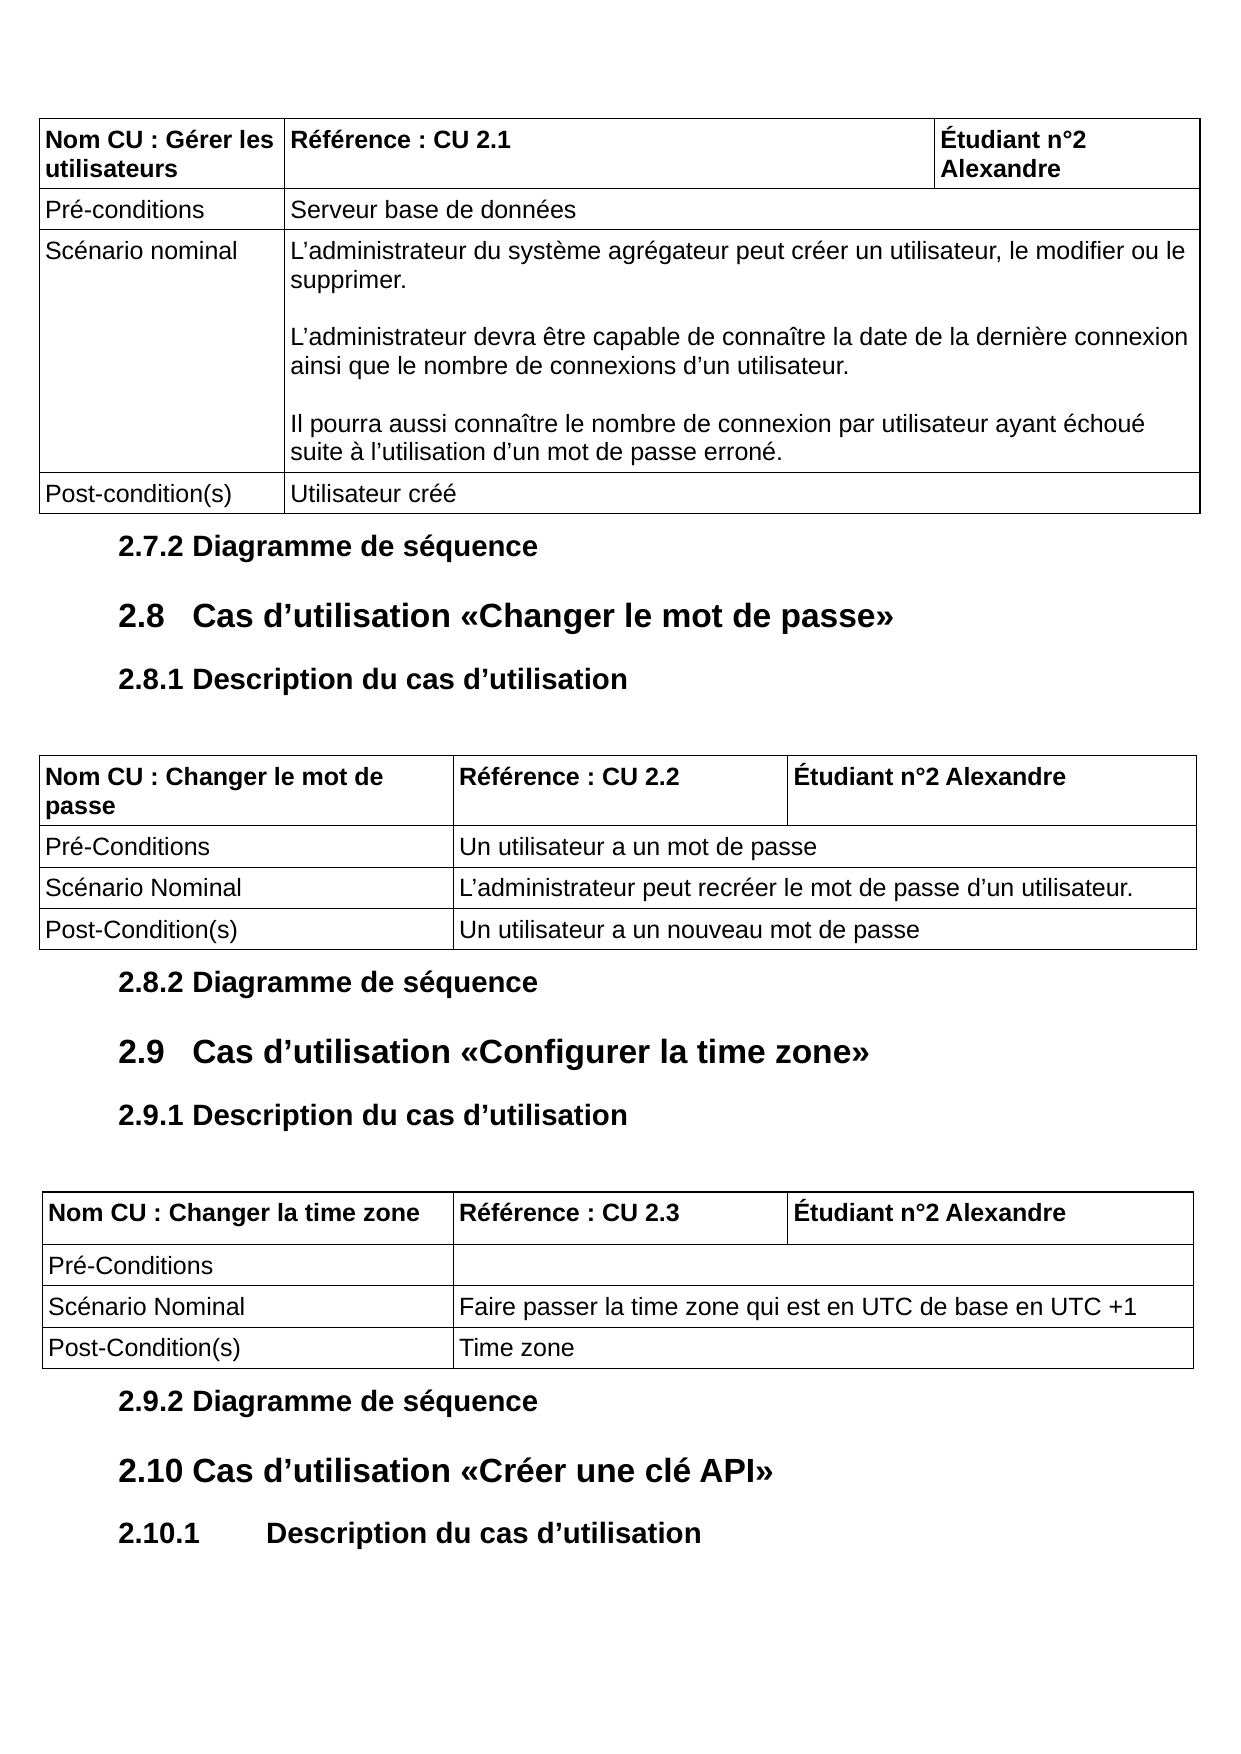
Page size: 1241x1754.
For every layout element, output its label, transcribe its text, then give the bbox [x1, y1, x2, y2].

table_cell L’administrateur peut recréer le mot de passe d’un utilisateur. [454, 868, 1196, 908]
table_cell Un utilisateur a un nouveau mot de passe [454, 909, 1196, 949]
table_cell Pré-Conditions [43, 1245, 453, 1285]
table_cell Scénario nominal [40, 230, 284, 472]
subtitle Diagramme de séquence [118, 529, 1122, 562]
table_header Étudiant n°2 Alexandre [788, 1193, 1193, 1244]
table_header Nom CU : Changer le mot de passe [40, 756, 453, 825]
table_header Étudiant n°2 Alexandre [935, 119, 1199, 188]
table_cell Post-Condition(s) [43, 1328, 453, 1368]
table_cell Pré-Conditions [40, 826, 453, 867]
table_cell Post-Condition(s) [40, 909, 453, 949]
subtitle Diagramme de séquence [118, 1383, 1122, 1417]
table_cell Post-condition(s) [40, 473, 284, 513]
table_header Référence : CU 2.1 [285, 119, 934, 188]
subtitle Diagramme de séquence [118, 965, 1122, 998]
table_cell Scénario Nominal [43, 1286, 453, 1327]
table_cell Faire passer la time zone qui est en UTC de base en UTC +1 [454, 1286, 1193, 1327]
subtitle Description du cas d’utilisation [118, 1098, 1122, 1131]
table_cell [454, 1245, 1193, 1285]
table_header Référence : CU 2.2 [454, 756, 787, 825]
table_header Nom CU : Changer la time zone [43, 1193, 453, 1244]
table_header Nom CU : Gérer les utilisateurs [40, 119, 284, 188]
subtitle Description du cas d’utilisation [118, 662, 1122, 695]
table_cell Time zone [454, 1328, 1193, 1368]
table_header Référence : CU 2.3 [454, 1193, 787, 1244]
table_header Étudiant n°2 Alexandre [788, 756, 1196, 825]
table_cell L’administrateur du système agrégateur peut créer un utilisateur, le modifier ou le supprimer. L’administrateur devra être capable de connaître la date de la dernière connexion ainsi que le nombre de connexions d’un utilisateur. Il pourra aussi connaître le nombre de connexion par utilisateur ayant échoué suite à l’utilisation d’un mot de passe erroné. [285, 230, 1199, 472]
table_cell Scénario Nominal [40, 868, 453, 908]
table_cell Serveur base de données [285, 189, 1199, 229]
table_cell Utilisateur créé [285, 473, 1199, 513]
table_cell Pré-conditions [40, 189, 284, 229]
subtitle Description du cas d’utilisation [118, 1516, 1122, 1550]
subtitle Cas d’utilisation «Configurer la time zone» [118, 1032, 1122, 1071]
subtitle Cas d’utilisation «Créer une clé API» [118, 1451, 1122, 1489]
subtitle Cas d’utilisation «Changer le mot de passe» [118, 596, 1122, 634]
table_cell Un utilisateur a un mot de passe [454, 826, 1196, 867]
